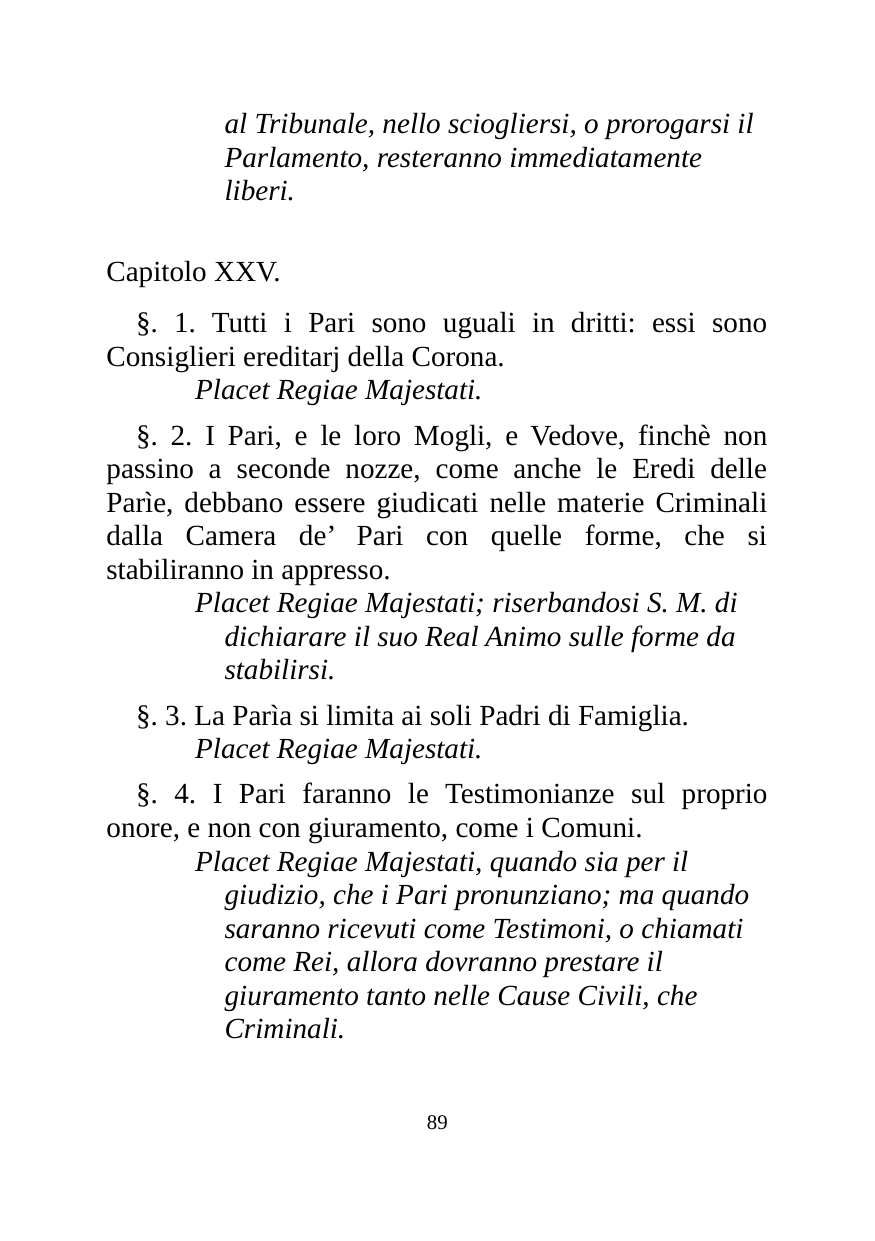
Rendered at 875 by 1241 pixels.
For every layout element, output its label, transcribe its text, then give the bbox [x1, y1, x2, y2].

text §. 4. I Pari faranno le Testimonianze sul proprio onore, e non con giuramento, come i Comuni. [106, 777, 768, 844]
text Placet Regiae Majestati, quando sia per il giudizio, che i Pari pronunziano; ma quando saranno ricevuti come Testimoni, o chiamati come Rei, allora dovranno prestare il giuramento tanto nelle Cause Civili, che Criminali. [195, 844, 768, 1045]
text §. 3. La Parìa si limita ai soli Padri di Famiglia. [106, 698, 768, 731]
subtitle Capitolo XXV. [106, 254, 768, 288]
text §. 1. Tutti i Pari sono uguali in dritti: essi sono Consiglieri ereditarj della Corona. [106, 305, 768, 372]
text §. 2. I Pari, e le loro Mogli, e Vedove, finchè non passino a seconde nozze, come anche le Eredi delle Parìe, debbano essere giudicati nelle materie Criminali dalla Camera de’ Pari con quelle forme, che si stabiliranno in appresso. [106, 418, 768, 585]
text Placet Regiae Majestati; riserbandosi S. M. di dichiarare il suo Real Animo sulle forme da stabilirsi. [195, 585, 768, 686]
text Placet Regiae Majestati. [195, 731, 768, 765]
text al Tribunale, nello sciogliersi, o prorogarsi il Parlamento, resteranno immediatamente liberi. [195, 106, 768, 207]
text Placet Regiae Majestati. [195, 372, 768, 406]
